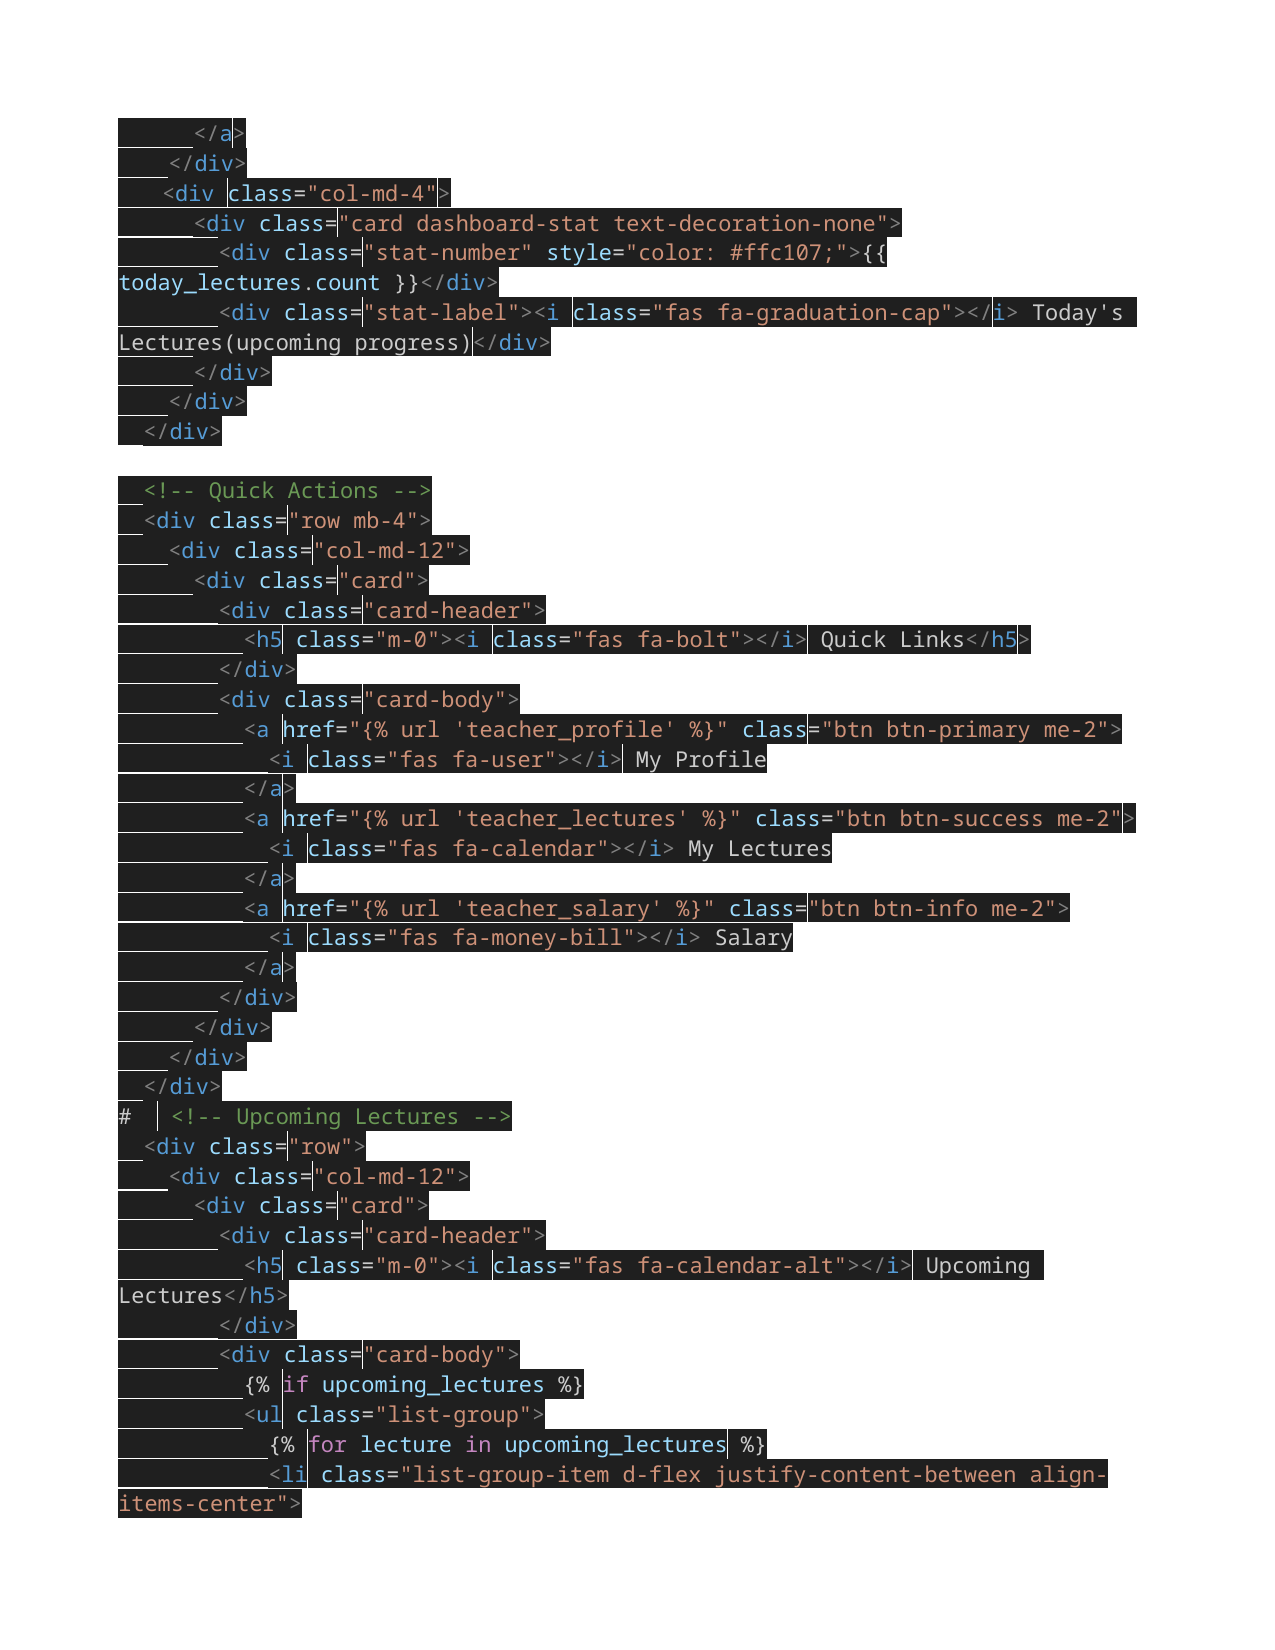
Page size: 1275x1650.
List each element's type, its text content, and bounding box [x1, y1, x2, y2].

text </div> [118, 1071, 1157, 1101]
text <div class="card-body"> [118, 1339, 1157, 1369]
text <a href="{% url 'teacher_lectures' %}" class="btn btn-success me-2"> [118, 803, 1157, 833]
text <div class="col-md-4"> [118, 178, 1157, 207]
text </div> [118, 148, 1157, 178]
text </div> [118, 416, 1157, 446]
text </div> [118, 386, 1157, 416]
text </a> [118, 118, 1157, 148]
text <div class="card-body"> [118, 684, 1157, 714]
text {% for lecture in upcoming_lectures %} [118, 1429, 1157, 1459]
text </div> [118, 654, 1157, 684]
text </div> [118, 1012, 1157, 1042]
text <ul class="list-group"> [118, 1399, 1157, 1429]
text <div class="col-md-12"> [118, 1161, 1157, 1191]
text <div class="row mb-4"> [118, 505, 1157, 535]
text <h5 class="m-0"><i class="fas fa-calendar-alt"></i> Upcoming Lectures</h5> [118, 1250, 1157, 1310]
text <div class="card"> [118, 1191, 1157, 1220]
text <div class="row"> [118, 1131, 1157, 1161]
text <i class="fas fa-money-bill"></i> Salary [118, 922, 1157, 952]
text <a href="{% url 'teacher_profile' %}" class="btn btn-primary me-2"> [118, 714, 1157, 744]
text <div class="card"> [118, 565, 1157, 595]
text </a> [118, 952, 1157, 982]
text <!-- Quick Actions --> [118, 476, 1157, 505]
text <div class="stat-label"><i class="fas fa-graduation-cap"></i> Today's Lectures(upcoming progress)</div> [118, 297, 1157, 356]
text <i class="fas fa-calendar"></i> My Lectures [118, 833, 1157, 863]
text <i class="fas fa-user"></i> My Profile [118, 744, 1157, 773]
text <li class="list-group-item d-flex justify-content-between align-items-center"> [118, 1459, 1157, 1518]
text </div> [118, 1042, 1157, 1071]
text <div class="stat-number" style="color: #ffc107;">{{ today_lectures.count }}</div> [118, 237, 1157, 297]
text <div class="card-header"> [118, 1220, 1157, 1250]
text <a href="{% url 'teacher_salary' %}" class="btn btn-info me-2"> [118, 893, 1157, 922]
text <div class="card dashboard-stat text-decoration-none"> [118, 207, 1157, 237]
text {% if upcoming_lectures %} [118, 1369, 1157, 1399]
text </div> [118, 982, 1157, 1012]
text # <!-- Upcoming Lectures --> [118, 1101, 1157, 1131]
text <div class="card-header"> [118, 595, 1157, 624]
text </div> [118, 356, 1157, 386]
text </a> [118, 863, 1157, 893]
text </div> [118, 1310, 1157, 1339]
text <div class="col-md-12"> [118, 535, 1157, 565]
text </a> [118, 773, 1157, 803]
text <h5 class="m-0"><i class="fas fa-bolt"></i> Quick Links</h5> [118, 624, 1157, 654]
